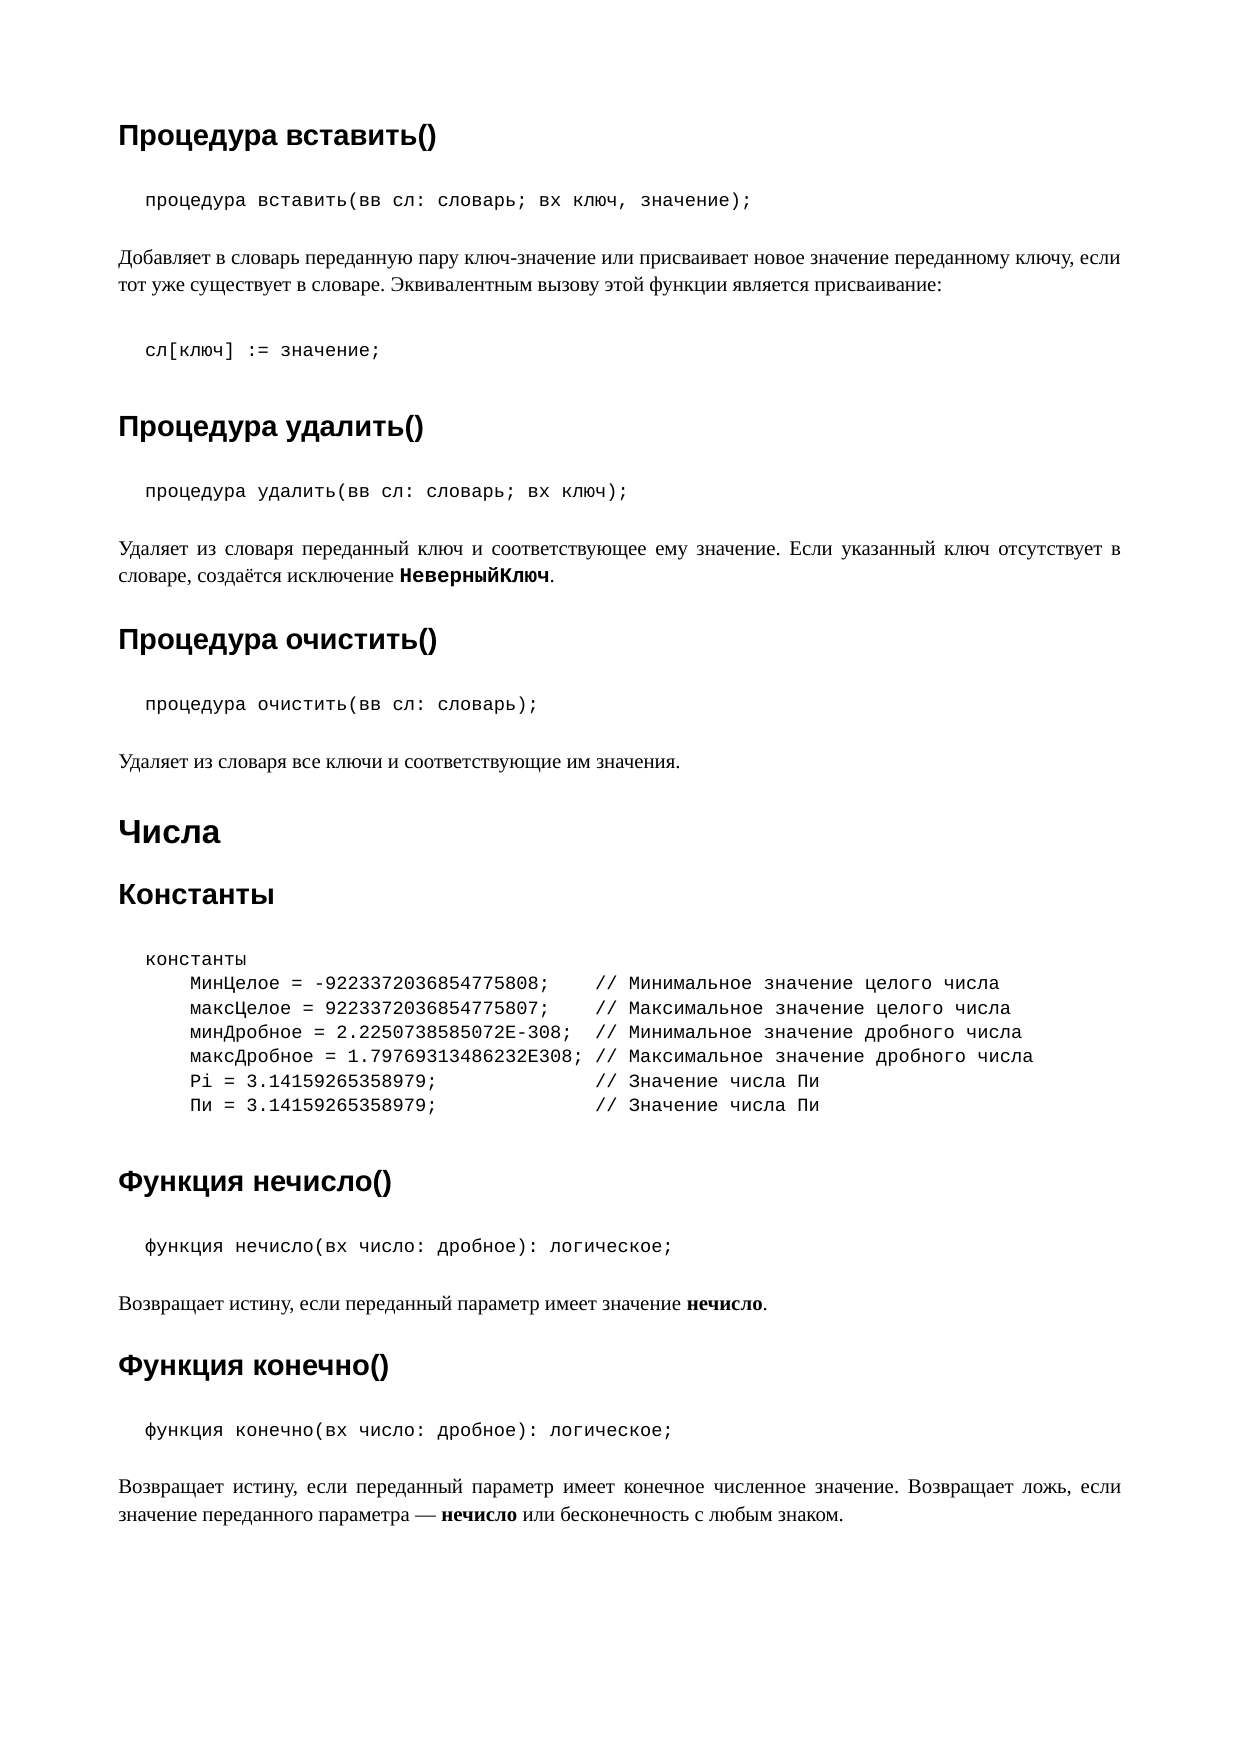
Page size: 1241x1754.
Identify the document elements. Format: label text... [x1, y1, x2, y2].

text сл[ключ] := значение; [136, 332, 1104, 371]
text Возвращает истину, если переданный параметр имеет конечное численное значение. Возвращает ложь, если значение переданного параметра — нечисло или бесконечность с любым знаком. [118, 1474, 1122, 1526]
text Пи = 3.14159265358979; // Значение числа Пи [136, 1087, 1104, 1126]
subtitle Числа [118, 812, 1122, 850]
text Добавляет в словарь переданную пару ключ-значение или присваивает новое значение переданному ключу, если тот уже существует в словаре. Эквивалентным вызову этой функции является присваивание: [118, 244, 1122, 296]
text процедура очистить(вв сл: словарь); [136, 686, 1104, 725]
text функция нечисло(вх число: дробное): логическое; [136, 1228, 1104, 1267]
text процедура удалить(вв сл: словарь; вх ключ); [136, 473, 1104, 512]
subtitle Функция нечисло() [118, 1164, 1122, 1198]
text константы МинЦелое = -9223372036854775808; // Минимальное значение целого числа максЦелое = 9223372036854775807; // Максимальное значение целого числа минДробное = 2.2250738585072E-308; // Минимальное значение дробного числа максДробное = 1.79769313486232E308; // Максимальное значение дробного числа Pi = 3.14159265358979; // Значение числа Пи [136, 941, 1104, 1087]
text процедура вставить(вв сл: словарь; вх ключ, значение); [136, 182, 1104, 221]
text функция конечно(вх число: дробное): логическое; [136, 1411, 1104, 1450]
text Удаляет из словаря все ключи и соответствующие им значения. [118, 749, 1122, 773]
text Возвращает истину, если переданный параметр имеет значение нечисло. [118, 1291, 1122, 1315]
subtitle Функция конечно() [118, 1348, 1122, 1381]
subtitle Процедура очистить() [118, 622, 1122, 656]
subtitle Процедура вставить() [118, 118, 1122, 152]
subtitle Константы [118, 877, 1122, 911]
text Удаляет из словаря переданный ключ и соответствующее ему значение. Если указанный ключ отсутствует в словаре, создаётся исключение НеверныйКлюч. [118, 536, 1122, 589]
subtitle Процедура удалить() [118, 409, 1122, 443]
